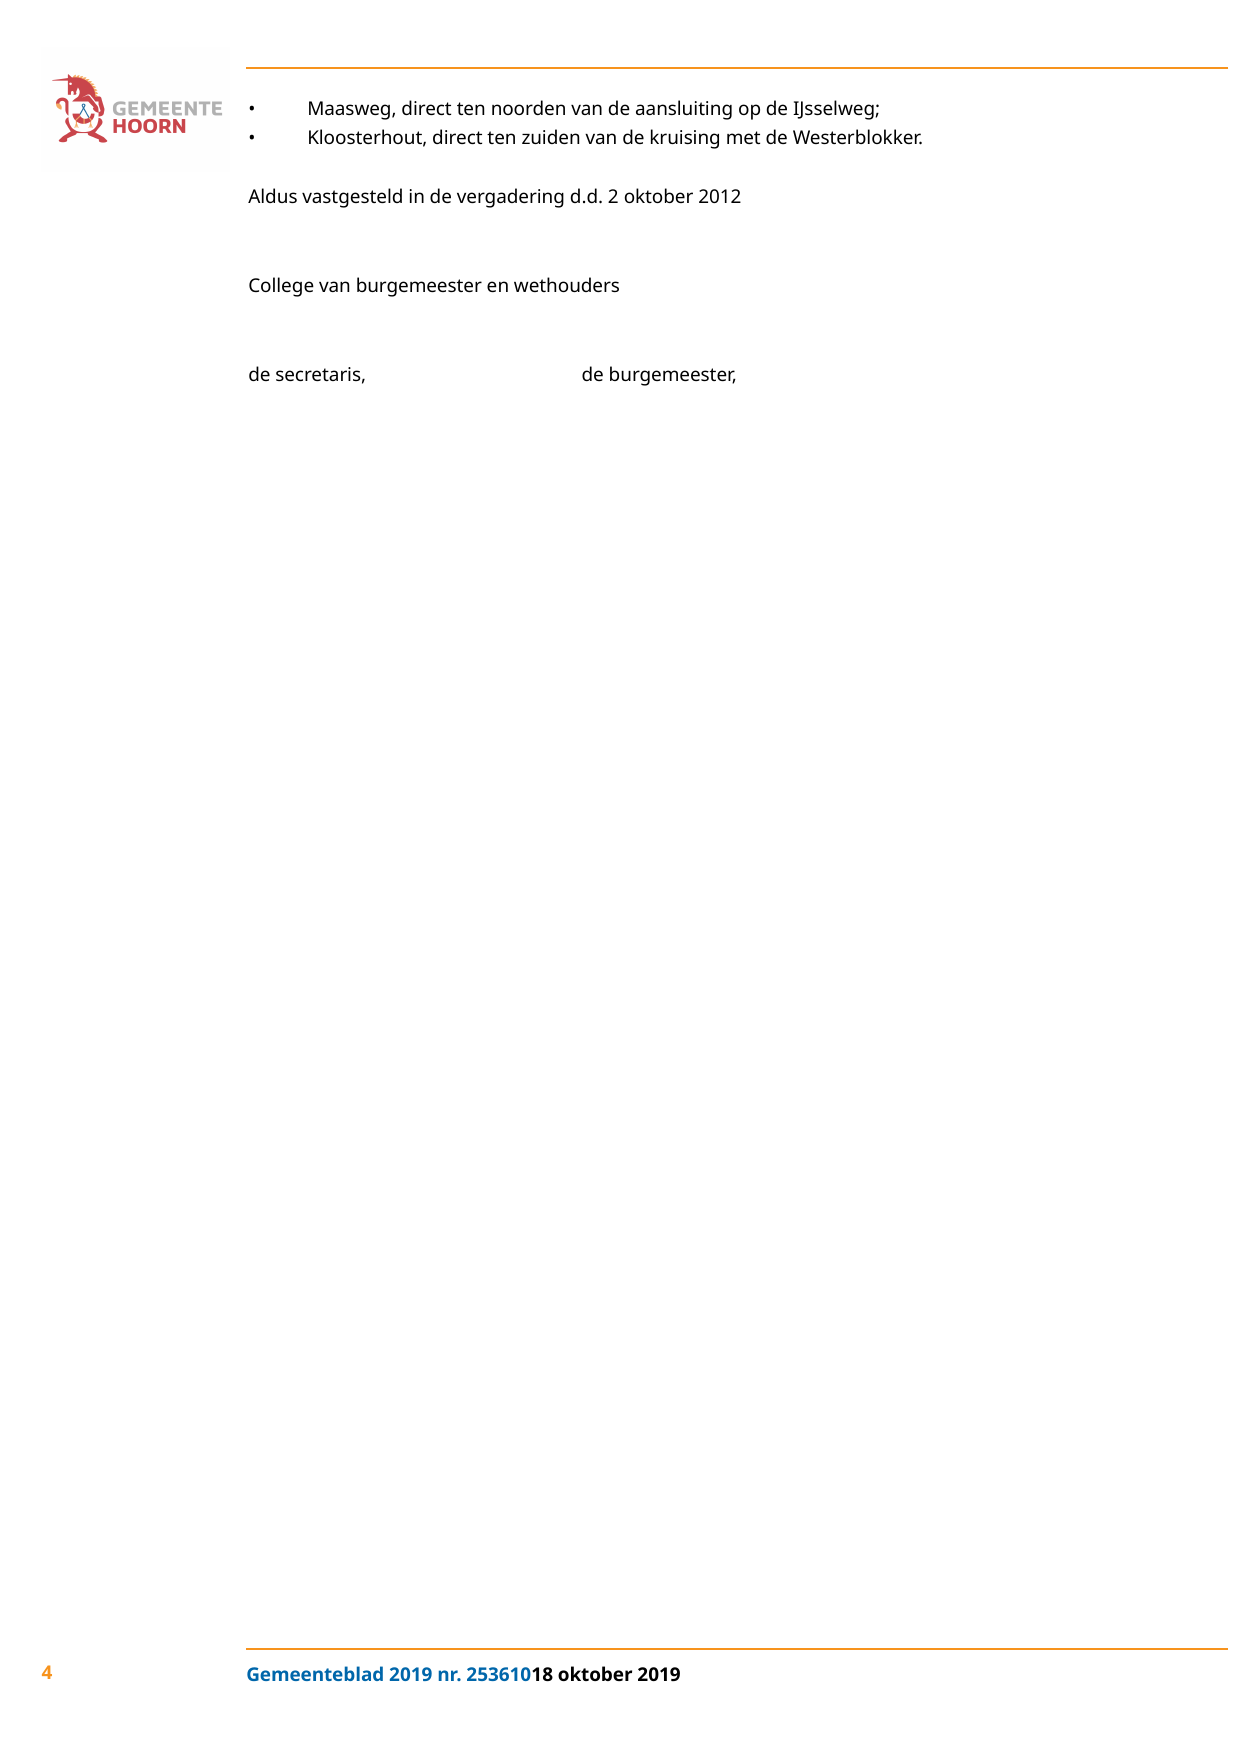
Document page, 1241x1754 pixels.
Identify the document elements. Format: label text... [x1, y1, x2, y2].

text Aldus vastgesteld in de vergadering d.d. 2 oktober 2012 [248, 183, 1152, 209]
list Maasweg, direct ten noorden van de aansluiting op de IJsselweg; [248, 95, 1152, 121]
text College van burgemeester en wethouders [248, 272, 1152, 298]
picture [41, 47, 231, 172]
list Kloosterhout, direct ten zuiden van de kruising met de Westerblokker. [248, 124, 1152, 150]
text de secretaris, de burgemeester, [248, 361, 1152, 387]
